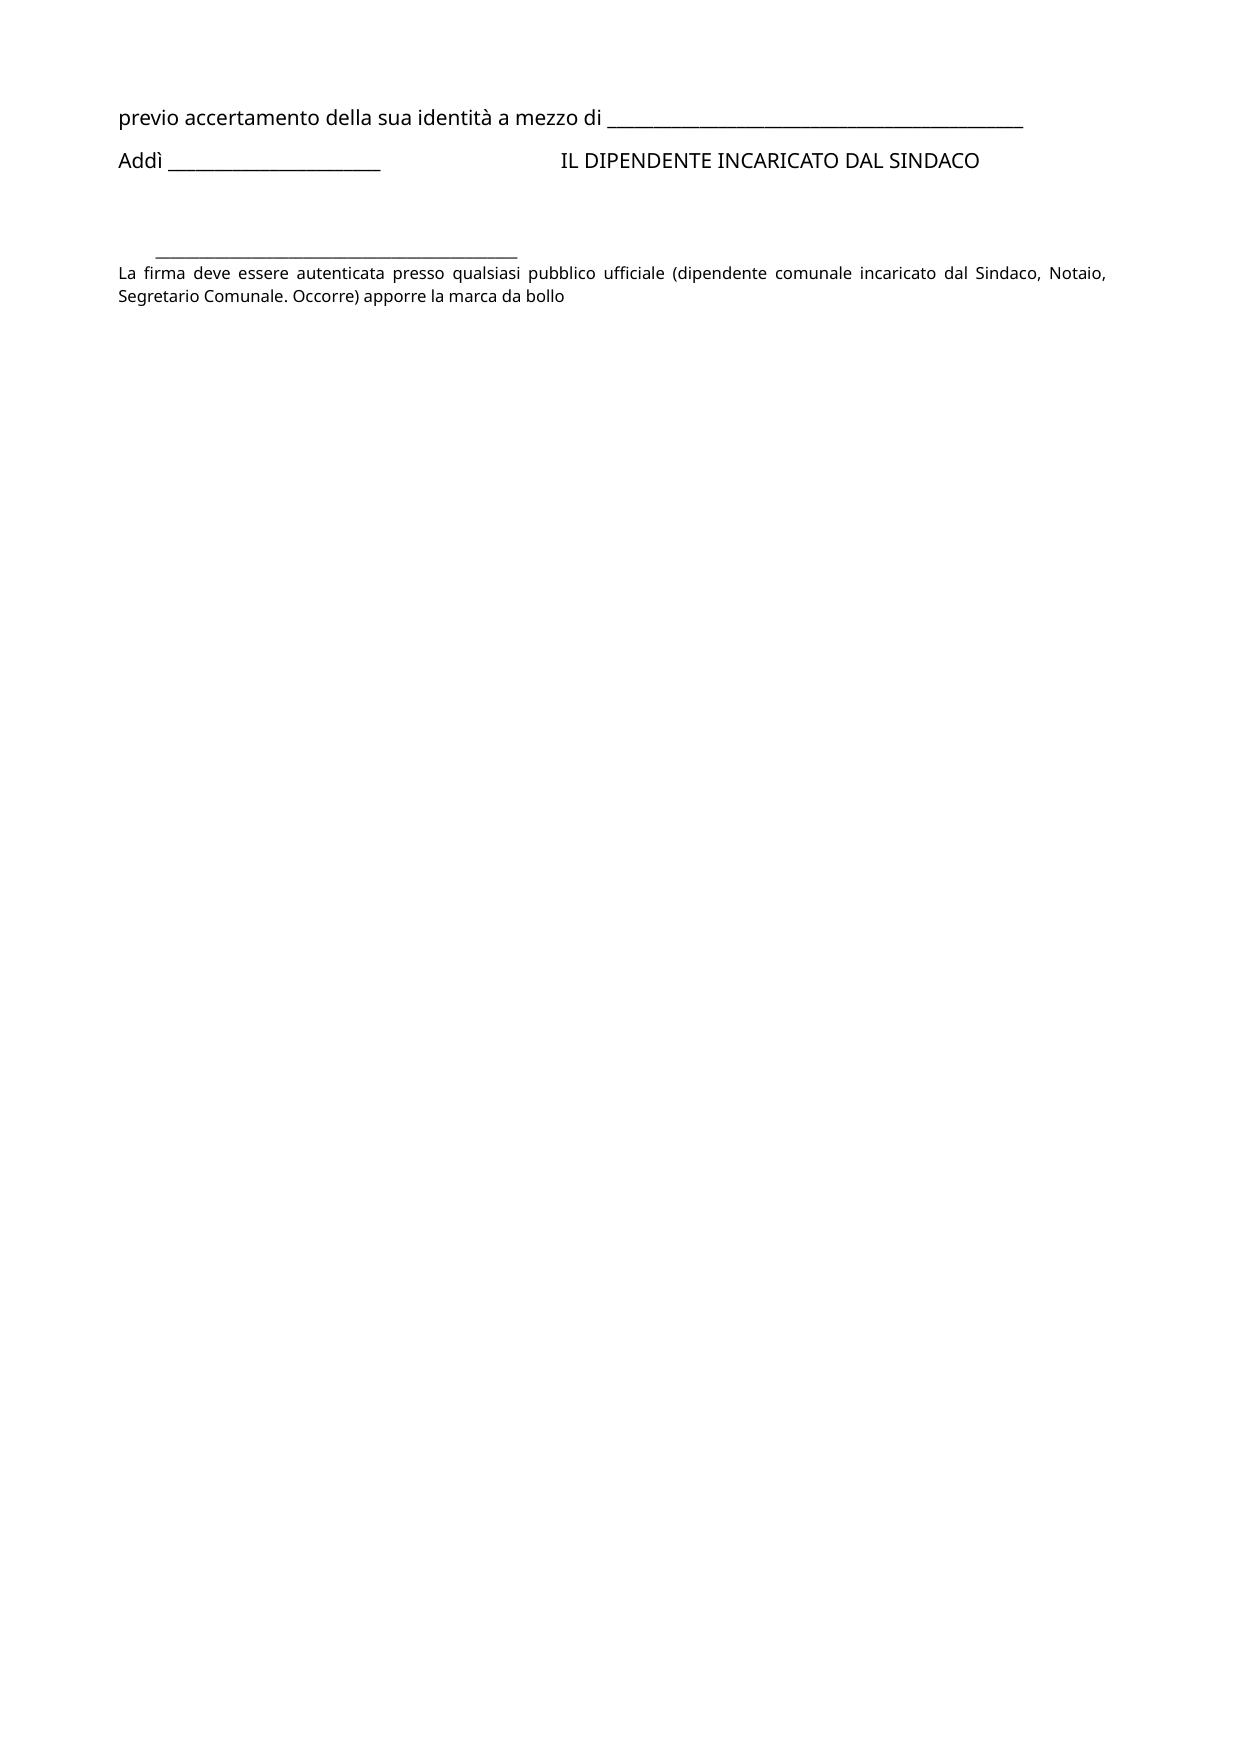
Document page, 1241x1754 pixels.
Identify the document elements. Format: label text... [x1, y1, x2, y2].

text _________________________________________________ [155, 239, 1108, 262]
text previo accertamento della sua identità a mezzo di _____________________________________________ [118, 103, 1107, 132]
text Addì _______________________ IL DIPENDENTE INCARICATO DAL SINDACO [118, 146, 1107, 174]
text La firma deve essere autenticata presso qualsiasi pubblico ufficiale (dipendente comunale incaricato dal Sindaco, Notaio, Segretario Comunale. Occorre) apporre la marca da bollo [118, 262, 1107, 307]
